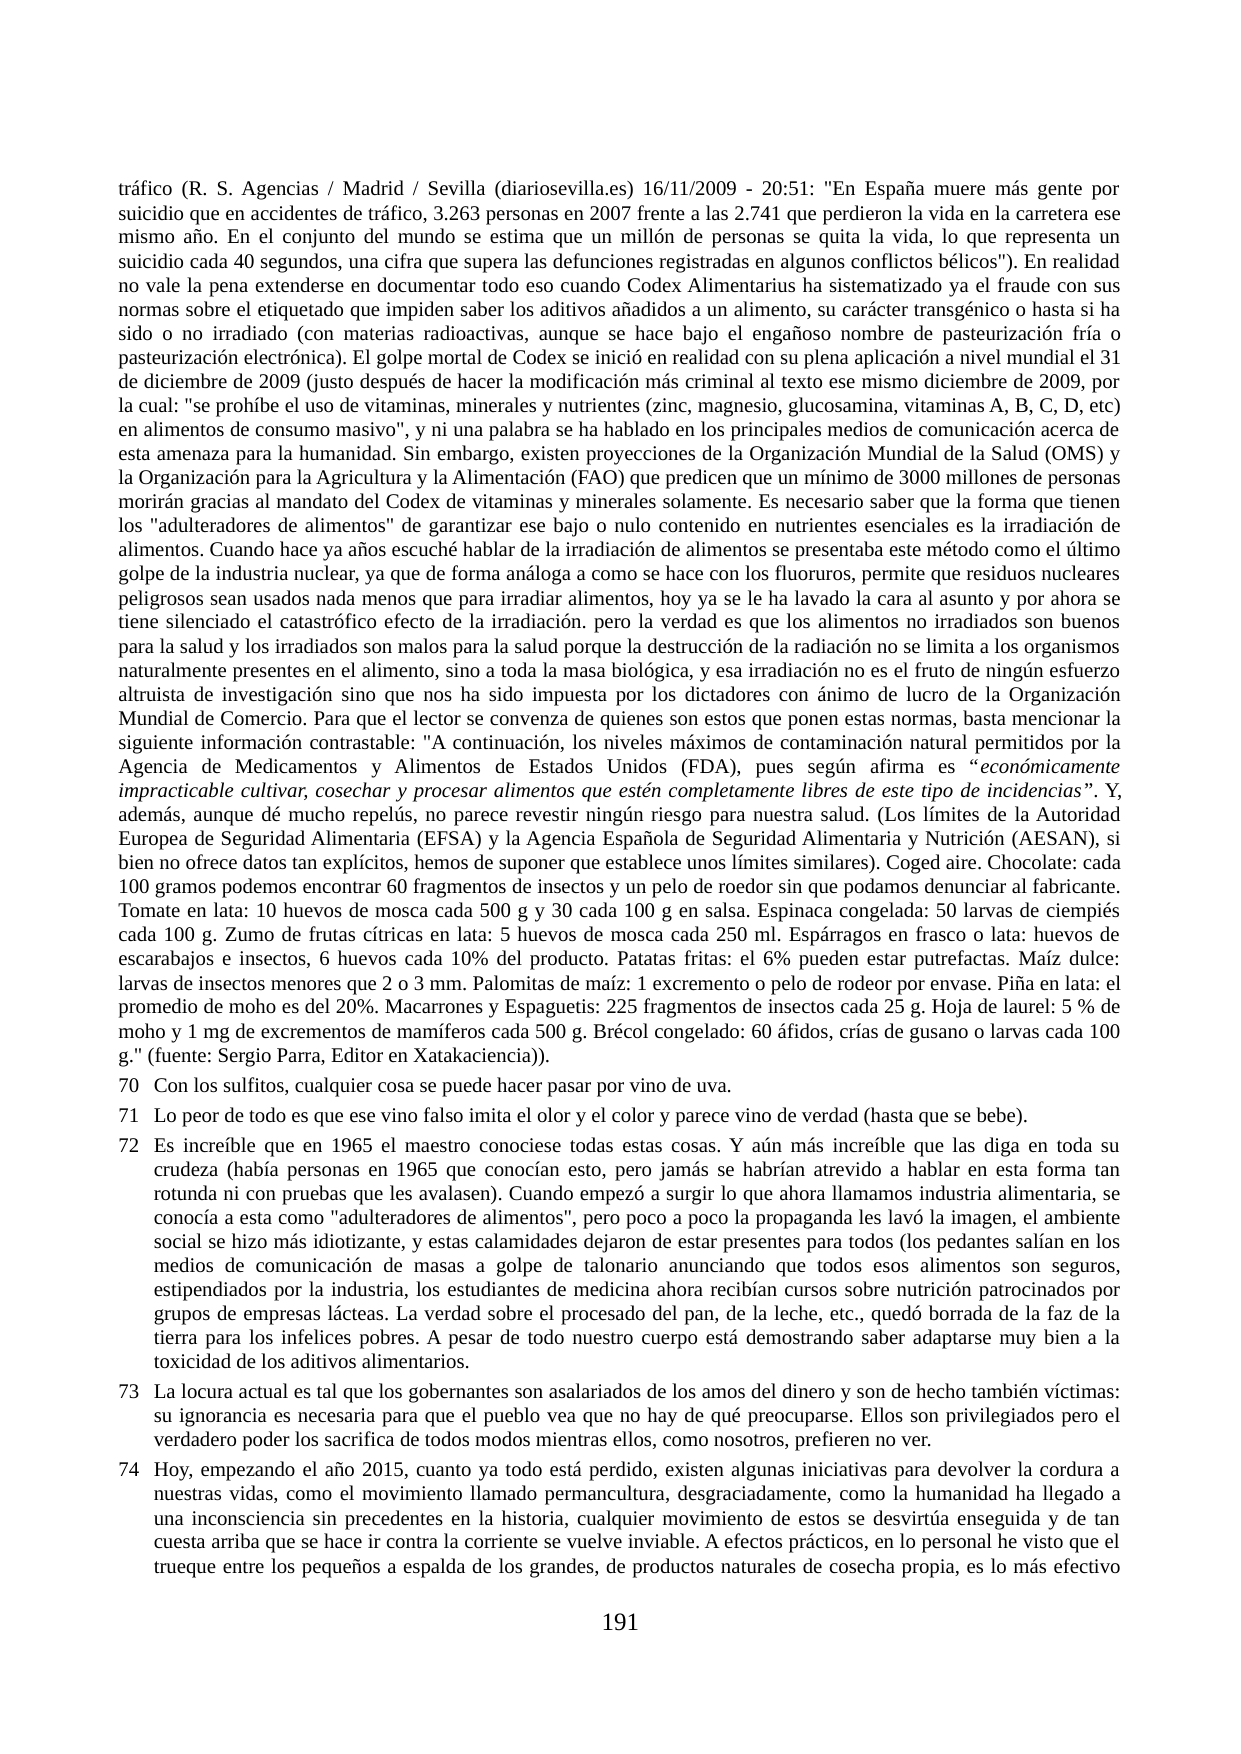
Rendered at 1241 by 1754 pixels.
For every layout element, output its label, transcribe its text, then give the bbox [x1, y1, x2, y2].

text Lo peor de todo es que ese vino falso imita el olor y el color y parece vino de verdad (hasta que se bebe). [118, 1103, 1122, 1127]
text Hoy, empezando el año 2015, cuanto ya todo está perdido, existen algunas iniciativas para devolver la cordura a nuestras vidas, como el movimiento llamado permancultura, desgraciadamente, como la humanidad ha llegado a una inconsciencia sin precedentes en la historia, cualquier movimiento de estos se desvirtúa enseguida y de tan cuesta arriba que se hace ir contra la corriente se vuelve inviable. A efectos prácticos, en lo personal he visto que el trueque entre los pequeños a espalda de los grandes, de productos naturales de cosecha propia, es lo más efectivo [118, 1457, 1122, 1578]
text tráfico (R. S. Agencias / Madrid / Sevilla (diariosevilla.es) 16/11/2009 - 20:51: "En España muere más gente por suicidio que en accidentes de tráfico, 3.263 personas en 2007 frente a las 2.741 que perdieron la vida en la carretera ese mismo año. En el conjunto del mundo se estima que un millón de personas se quita la vida, lo que representa un suicidio cada 40 segundos, una cifra que supera las defunciones registradas en algunos conflictos bélicos"). En realidad no vale la pena extenderse en documentar todo eso cuando Codex Alimentarius ha sistematizado ya el fraude con sus normas sobre el etiquetado que impiden saber los aditivos añadidos a un alimento, su carácter transgénico o hasta si ha sido o no irradiado (con materias radioactivas, aunque se hace bajo el engañoso nombre de pasteurización fría o pasteurización electrónica). El golpe mortal de Codex se inició en realidad con su plena aplicación a nivel mundial el 31 de diciembre de 2009 (justo después de hacer la modificación más criminal al texto ese mismo diciembre de 2009, por la cual: "se prohíbe el uso de vitaminas, minerales y nutrientes (zinc, magnesio, glucosamina, vitaminas A, B, C, D, etc) en alimentos de consumo masivo", y ni una palabra se ha hablado en los principales medios de comunicación acerca de esta amenaza para la humanidad. Sin embargo, existen proyecciones de la Organización Mundial de la Salud (OMS) y la Organización para la Agricultura y la Alimentación (FAO) que predicen que un mínimo de 3000 millones de personas morirán gracias al mandato del Codex de vitaminas y minerales solamente. Es necesario saber que la forma que tienen los "adulteradores de alimentos" de garantizar ese bajo o nulo contenido en nutrientes esenciales es la irradiación de alimentos. Cuando hace ya años escuché hablar de la irradiación de alimentos se presentaba este método como el último golpe de la industria nuclear, ya que de forma análoga a como se hace con los fluoruros, permite que residuos nucleares peligrosos sean usados nada menos que para irradiar alimentos, hoy ya se le ha lavado la cara al asunto y por ahora se tiene silenciado el catastrófico efecto de la irradiación. pero la verdad es que los alimentos no irradiados son buenos para la salud y los irradiados son malos para la salud porque la destrucción de la radiación no se limita a los organismos naturalmente presentes en el alimento, sino a toda la masa biológica, y esa irradiación no es el fruto de ningún esfuerzo altruista de investigación sino que nos ha sido impuesta por los dictadores con ánimo de lucro de la Organización Mundial de Comercio. Para que el lector se convenza de quienes son estos que ponen estas normas, basta mencionar la siguiente información contrastable: "A continuación, los niveles máximos de contaminación natural permitidos por la Agencia de Medicamentos y Alimentos de Estados Unidos (FDA), pues según afirma es “económicamente impracticable cultivar, cosechar y procesar alimentos que estén completamente libres de este tipo de incidencias”. Y, además, aunque dé mucho repelús, no parece revestir ningún riesgo para nuestra salud. (Los límites de la Autoridad Europea de Seguridad Alimentaria (EFSA) y la Agencia Española de Seguridad Alimentaria y Nutrición (AESAN), si bien no ofrece datos tan explícitos, hemos de suponer que establece unos límites similares). Coged aire. Chocolate: cada 100 gramos podemos encontrar 60 fragmentos de insectos y un pelo de roedor sin que podamos denunciar al fabricante. Tomate en lata: 10 huevos de mosca cada 500 g y 30 cada 100 g en salsa. Espinaca congelada: 50 larvas de ciempiés cada 100 g. Zumo de frutas cítricas en lata: 5 huevos de mosca cada 250 ml. Espárragos en frasco o lata: huevos de escarabajos e insectos, 6 huevos cada 10% del producto. Patatas fritas: el 6% pueden estar putrefactas. Maíz dulce: larvas de insectos menores que 2 o 3 mm. Palomitas de maíz: 1 excremento o pelo de rodeor por envase. Piña en lata: el promedio de moho es del 20%. Macarrones y Espaguetis: 225 fragmentos de insectos cada 25 g. Hoja de laurel: 5 % de moho y 1 mg de excrementos de mamíferos cada 500 g. Brécol congelado: 60 áfidos, crías de gusano o larvas cada 100 g." (fuente: Sergio Parra, Editor en Xatakaciencia)). [118, 176, 1122, 1067]
text Con los sulfitos, cualquier cosa se puede hacer pasar por vino de uva. [118, 1073, 1122, 1097]
text La locura actual es tal que los gobernantes son asalariados de los amos del dinero y son de hecho también víctimas: su ignorancia es necesaria para que el pueblo vea que no hay de qué preocuparse. Ellos son privilegiados pero el verdadero poder los sacrifica de todos modos mientras ellos, como nosotros, prefieren no ver. [118, 1379, 1122, 1451]
text Es increíble que en 1965 el maestro conociese todas estas cosas. Y aún más increíble que las diga en toda su crudeza (había personas en 1965 que conocían esto, pero jamás se habrían atrevido a hablar en esta forma tan rotunda ni con pruebas que les avalasen). Cuando empezó a surgir lo que ahora llamamos industria alimentaria, se conocía a esta como "adulteradores de alimentos", pero poco a poco la propaganda les lavó la imagen, el ambiente social se hizo más idiotizante, y estas calamidades dejaron de estar presentes para todos (los pedantes salían en los medios de comunicación de masas a golpe de talonario anunciando que todos esos alimentos son seguros, estipendiados por la industria, los estudiantes de medicina ahora recibían cursos sobre nutrición patrocinados por grupos de empresas lácteas. La verdad sobre el procesado del pan, de la leche, etc., quedó borrada de la faz de la tierra para los infelices pobres. A pesar de todo nuestro cuerpo está demostrando saber adaptarse muy bien a la toxicidad de los aditivos alimentarios. [118, 1133, 1122, 1373]
